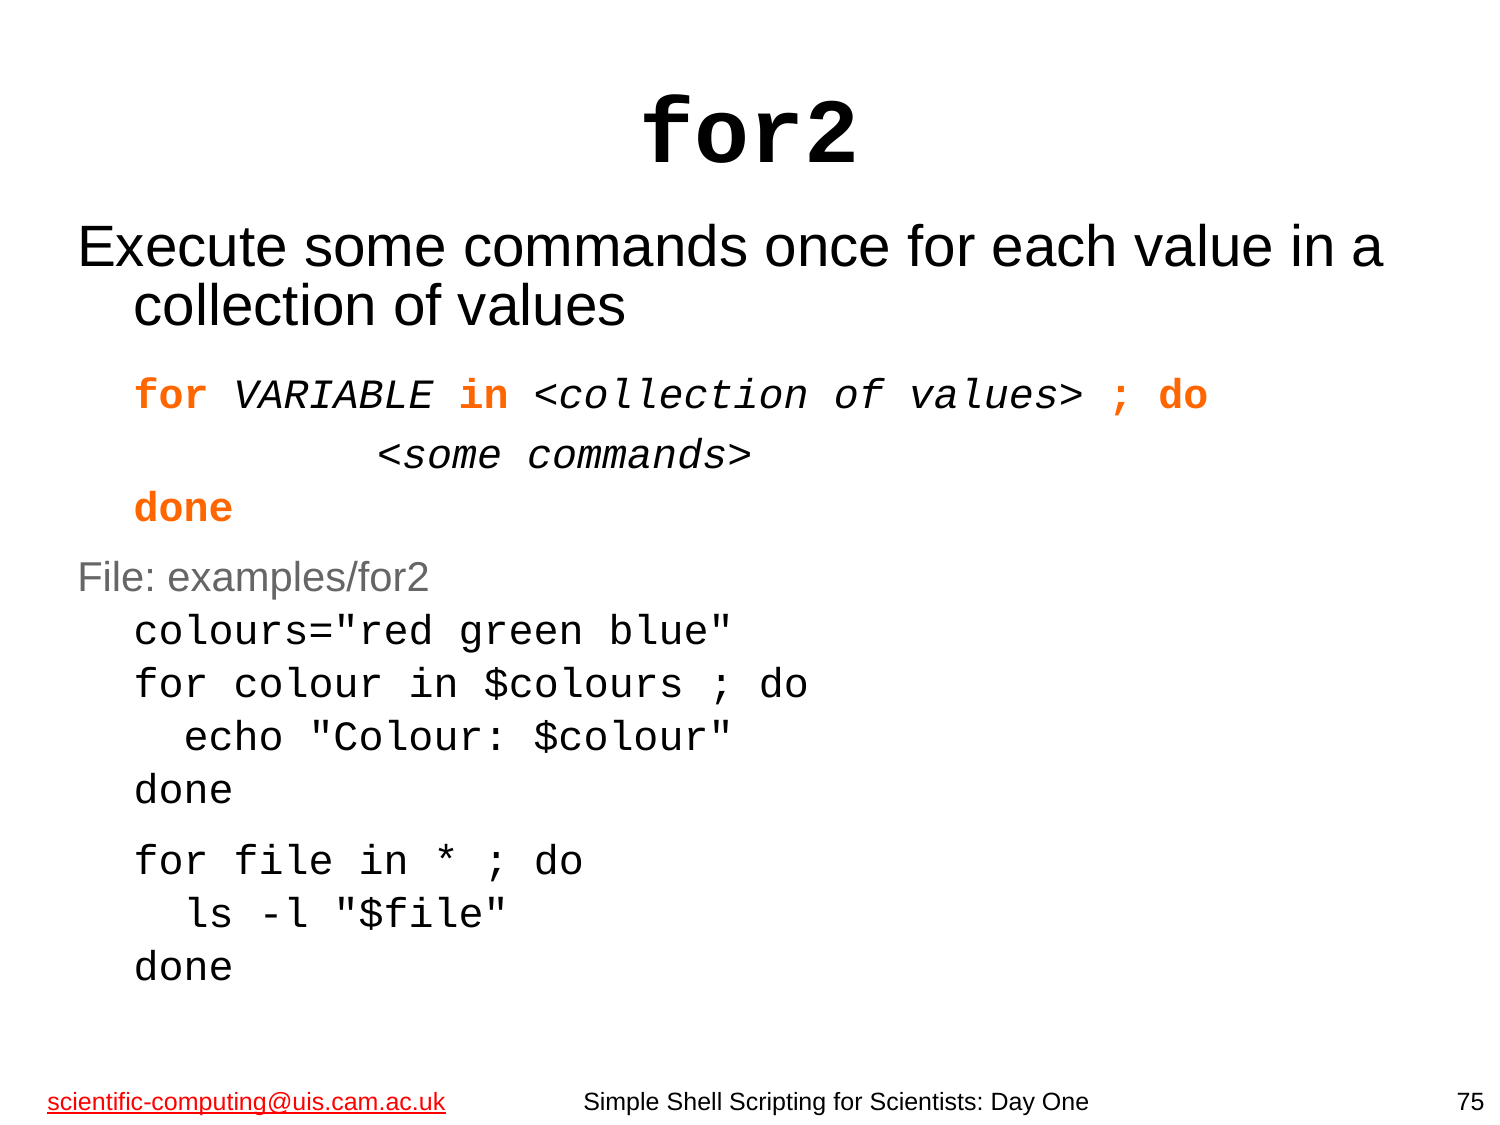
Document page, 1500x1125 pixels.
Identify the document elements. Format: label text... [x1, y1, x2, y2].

list Execute some commands once for each value in a collection of values for VARIABLE in <collection of values> ; do <some commands> done File: examples/for2 colours="red green blue" for colour in $colours ; do echo "Colour: $colour" done for file in * ; do ls -l "$file" done [62, 212, 1438, 1051]
title for2 [112, 77, 1388, 198]
